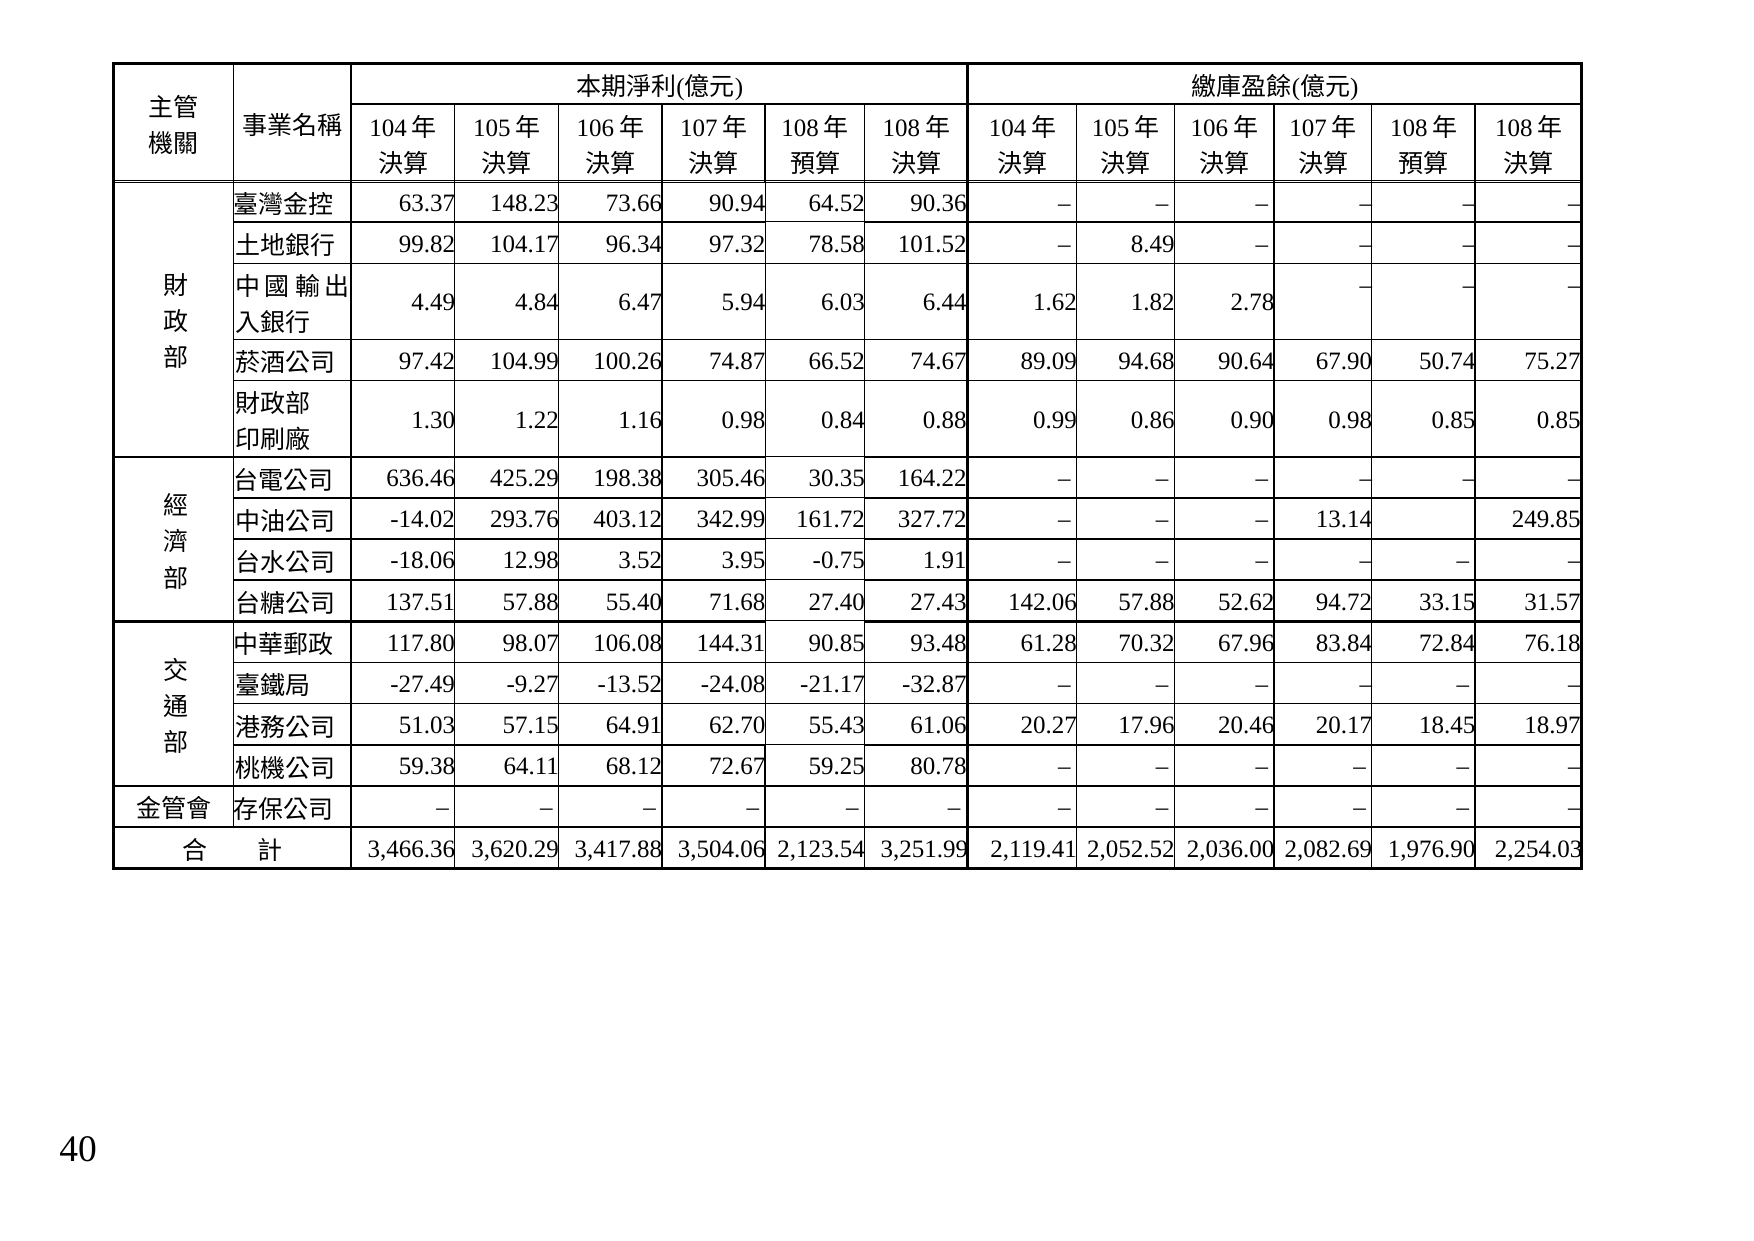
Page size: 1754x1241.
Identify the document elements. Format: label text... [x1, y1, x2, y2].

table_cell 51.03 [352, 704, 454, 744]
table_header 主管 機關 [115, 65, 233, 180]
table_cell -14.02 [352, 499, 454, 538]
table_cell 20.46 [1175, 704, 1273, 744]
table_cell 89.09 [969, 340, 1076, 380]
table_cell 台糖公司 [234, 581, 350, 620]
table_cell 中華郵政 [234, 623, 350, 662]
table_cell 12.98 [455, 540, 558, 579]
table_cell 2,254.03 [1476, 828, 1580, 867]
table_cell 3,620.29 [455, 828, 558, 867]
table_cell – [1077, 787, 1174, 826]
table_header 繳庫盈餘(億元) [969, 65, 1580, 103]
table_cell 161.72 [766, 498, 864, 538]
table_cell 33.15 [1372, 581, 1474, 620]
table_cell 403.12 [559, 499, 661, 538]
table_cell – [1372, 458, 1474, 497]
table_cell 108年 預算 [1372, 105, 1474, 180]
table_cell 土地銀行 [234, 223, 350, 262]
table_cell 108年 決算 [1476, 105, 1580, 180]
table_cell – [1175, 223, 1273, 262]
table_cell 72.84 [1372, 623, 1474, 662]
table_cell 17.96 [1077, 704, 1174, 744]
table_cell – [1476, 787, 1580, 826]
table_cell -21.17 [766, 663, 864, 703]
table_cell 96.34 [559, 223, 661, 262]
table_cell 台電公司 [234, 458, 350, 497]
table_cell 62.70 [663, 704, 765, 744]
table_cell 75.27 [1476, 340, 1580, 380]
table_cell 2,052.52 [1077, 828, 1174, 867]
table_cell – [1275, 458, 1371, 497]
table_cell – [1175, 499, 1273, 538]
table_cell 104年 決算 [352, 105, 454, 180]
table_cell – [1372, 183, 1474, 221]
table_cell 108年 決算 [865, 105, 966, 180]
table_cell 1.82 [1077, 264, 1174, 338]
table_cell – [1372, 540, 1474, 579]
table_cell 臺鐵局 [234, 663, 350, 703]
table_cell – [1175, 746, 1273, 785]
table_cell 交 通 部 [115, 623, 233, 785]
table_cell 財 政 部 [115, 183, 233, 456]
table_cell 3,466.36 [352, 828, 454, 867]
table_cell 78.58 [766, 222, 864, 262]
table_cell 108年 預算 [766, 105, 864, 180]
table_cell 27.40 [766, 580, 864, 620]
table_cell 5.94 [663, 264, 765, 338]
table_cell 6.03 [766, 264, 864, 338]
table_cell 59.25 [766, 745, 864, 785]
table_cell – [1476, 223, 1580, 262]
table_cell 台水公司 [234, 540, 350, 579]
table_cell 99.82 [352, 223, 454, 262]
table_cell 1.62 [969, 264, 1076, 338]
table_cell – [1275, 663, 1371, 703]
table_cell 104年 決算 [969, 105, 1076, 180]
table_cell – [1175, 540, 1273, 579]
table_cell 30.35 [766, 457, 864, 497]
table_cell – [1275, 540, 1371, 579]
table_cell [1372, 499, 1474, 538]
table_cell 94.68 [1077, 340, 1174, 380]
table_cell 61.28 [969, 623, 1076, 662]
table_cell 107年 決算 [1275, 105, 1371, 180]
table_cell 104.17 [455, 223, 558, 262]
table_cell 4.49 [352, 264, 454, 338]
table_cell 107年 決算 [663, 105, 764, 180]
table_cell 72.67 [663, 746, 764, 785]
table_cell 52.62 [1175, 581, 1273, 620]
table_cell – [1275, 787, 1371, 826]
table_cell 0.85 [1372, 381, 1474, 456]
table_cell 3,504.06 [663, 828, 764, 867]
table_cell – [663, 787, 764, 826]
table_cell 425.29 [455, 458, 558, 497]
table_header 事業名稱 [234, 65, 350, 180]
table_cell 1.30 [352, 381, 454, 456]
table_cell 31.57 [1476, 581, 1580, 620]
table_cell 0.98 [1275, 381, 1371, 456]
table_cell -18.06 [352, 540, 454, 579]
table_cell 142.06 [969, 581, 1076, 620]
table_cell 70.32 [1077, 623, 1174, 662]
table_cell 198.38 [559, 458, 661, 497]
table_cell 3.52 [559, 540, 661, 579]
table_cell -9.27 [455, 663, 558, 703]
table_cell 105年 決算 [1077, 105, 1174, 180]
table_cell – [969, 787, 1076, 826]
table_cell – [1275, 183, 1371, 221]
table_cell 148.23 [455, 183, 558, 221]
table_cell 80.78 [865, 746, 966, 785]
table_cell 1,976.90 [1372, 828, 1474, 867]
table_cell – [1372, 787, 1474, 826]
table_cell 3,417.88 [559, 828, 661, 867]
table_cell – [1476, 746, 1580, 785]
table_cell 0.98 [663, 381, 765, 456]
table_cell -27.49 [352, 663, 454, 703]
table_cell – [969, 183, 1076, 221]
table_cell – [1175, 458, 1273, 497]
table_cell 59.38 [352, 746, 454, 785]
table_cell – [969, 746, 1076, 785]
table_cell 73.66 [559, 183, 661, 221]
table_cell 合 計 [115, 828, 350, 867]
table_cell 164.22 [865, 458, 966, 497]
table_cell – [1077, 458, 1174, 497]
table_cell 13.14 [1275, 499, 1371, 538]
table_cell 2,036.00 [1175, 828, 1273, 867]
table_cell 2,119.41 [969, 828, 1076, 867]
table_cell 76.18 [1476, 623, 1580, 662]
table_cell 74.67 [865, 340, 966, 380]
table_cell – [1476, 540, 1580, 579]
table_cell – [1077, 499, 1174, 538]
table_cell 港務公司 [234, 704, 350, 744]
table_cell 93.48 [865, 623, 966, 662]
table_cell – [865, 787, 966, 826]
table_cell 67.90 [1275, 340, 1371, 380]
table_cell 菸酒公司 [234, 340, 350, 380]
table_cell 0.85 [1476, 381, 1580, 456]
table_cell 3,251.99 [865, 828, 966, 867]
table_cell – [969, 663, 1076, 703]
table_cell 66.52 [766, 340, 864, 380]
table_cell 305.46 [663, 458, 765, 497]
table_cell 1.16 [559, 381, 661, 456]
table_cell 財政部 印刷廠 [234, 381, 350, 456]
table_cell 67.96 [1175, 623, 1273, 662]
table_cell 105年 決算 [455, 105, 558, 180]
table_cell 20.27 [969, 704, 1076, 744]
table_cell 94.72 [1275, 581, 1371, 620]
table_cell -32.87 [865, 663, 966, 703]
table_cell 101.52 [865, 223, 966, 262]
table_cell 2.78 [1175, 264, 1273, 338]
table_cell 90.36 [865, 183, 966, 221]
table_cell 6.47 [559, 264, 661, 338]
table_cell 57.88 [1077, 581, 1174, 620]
table_cell 106年 決算 [1175, 105, 1273, 180]
table_cell 55.40 [559, 581, 661, 620]
table_cell – [1372, 663, 1474, 703]
table_cell 100.26 [559, 340, 661, 380]
table_cell – [969, 223, 1076, 262]
table_cell 83.84 [1275, 623, 1371, 662]
table_cell 144.31 [663, 623, 765, 662]
table_cell 97.42 [352, 340, 454, 380]
table_cell – [1175, 663, 1273, 703]
table_cell – [1476, 183, 1580, 221]
table_cell – [1275, 264, 1371, 338]
table_cell 64.11 [455, 746, 558, 785]
table_cell 64.52 [766, 183, 864, 221]
table_cell 74.87 [663, 340, 765, 380]
table_cell 57.88 [455, 581, 558, 620]
table_cell 55.43 [766, 704, 864, 744]
table_cell 0.86 [1077, 381, 1174, 456]
table_cell 中油公司 [234, 499, 350, 538]
table_cell 0.99 [969, 381, 1076, 456]
table_cell – [559, 787, 661, 826]
table_cell 18.97 [1476, 704, 1580, 744]
table_cell – [1077, 663, 1174, 703]
table_cell 137.51 [352, 581, 454, 620]
table_cell 1.91 [865, 540, 966, 579]
table_cell 342.99 [663, 499, 765, 538]
table_cell 6.44 [865, 264, 966, 338]
table_cell – [1175, 183, 1273, 221]
table_cell – [1077, 183, 1174, 221]
table_cell 27.43 [865, 581, 966, 620]
table_cell 106年 決算 [559, 105, 661, 180]
table_header 本期淨利(億元) [352, 65, 966, 103]
table_cell -0.75 [766, 539, 864, 579]
table_cell – [1275, 223, 1371, 262]
table_cell 桃機公司 [234, 746, 350, 785]
table_cell 64.91 [559, 704, 661, 744]
table_cell 經 濟 部 [115, 458, 233, 620]
table_cell – [1476, 264, 1580, 338]
table_cell 636.46 [352, 458, 454, 497]
table_cell – [1372, 746, 1474, 785]
table_cell 57.15 [455, 704, 558, 744]
table_cell – [1275, 746, 1371, 785]
table_cell – [969, 540, 1076, 579]
table_cell -13.52 [559, 663, 661, 703]
table_cell 0.84 [766, 381, 864, 456]
table_cell 20.17 [1275, 704, 1371, 744]
table_cell 90.64 [1175, 340, 1273, 380]
table_cell 98.07 [455, 623, 558, 662]
table_cell – [969, 499, 1076, 538]
table_cell 4.84 [455, 264, 558, 338]
table_cell 106.08 [559, 623, 661, 662]
table_cell 50.74 [1372, 340, 1474, 380]
table_cell – [1372, 264, 1474, 338]
table_cell – [1372, 223, 1474, 262]
table_cell 249.85 [1476, 499, 1580, 538]
table_cell 90.85 [766, 621, 864, 662]
table_cell 臺灣金控 [234, 183, 350, 221]
table_cell 存保公司 [234, 787, 350, 826]
table_cell – [969, 458, 1076, 497]
table_cell 327.72 [865, 499, 966, 538]
table_cell 8.49 [1077, 223, 1174, 262]
table_cell 0.88 [865, 381, 966, 456]
table_cell 2,123.54 [766, 828, 864, 867]
table_cell 90.94 [663, 183, 765, 221]
table_cell 68.12 [559, 746, 661, 785]
table_cell -24.08 [663, 663, 765, 703]
table_cell 104.99 [455, 340, 558, 380]
table_cell 中國輸出入銀行 [234, 264, 350, 338]
table_cell – [1476, 663, 1580, 703]
table_cell – [1077, 746, 1174, 785]
table_cell 2,082.69 [1275, 828, 1371, 867]
table_cell – [1077, 540, 1174, 579]
table_cell 1.22 [455, 381, 558, 456]
table_cell 3.95 [663, 540, 765, 579]
table_cell – [1476, 458, 1580, 497]
table_cell 63.37 [352, 183, 454, 221]
table_cell 71.68 [663, 581, 765, 620]
table_cell – [352, 787, 454, 826]
table_cell – [455, 787, 558, 826]
table_cell – [1175, 787, 1273, 826]
table_cell 97.32 [663, 223, 765, 262]
table_cell 61.06 [865, 704, 966, 744]
table_cell – [766, 787, 864, 826]
table_cell 117.80 [352, 623, 454, 662]
table_cell 0.90 [1175, 381, 1273, 456]
table_cell 18.45 [1372, 704, 1474, 744]
table_cell 293.76 [455, 499, 558, 538]
table_cell 金管會 [115, 787, 233, 826]
